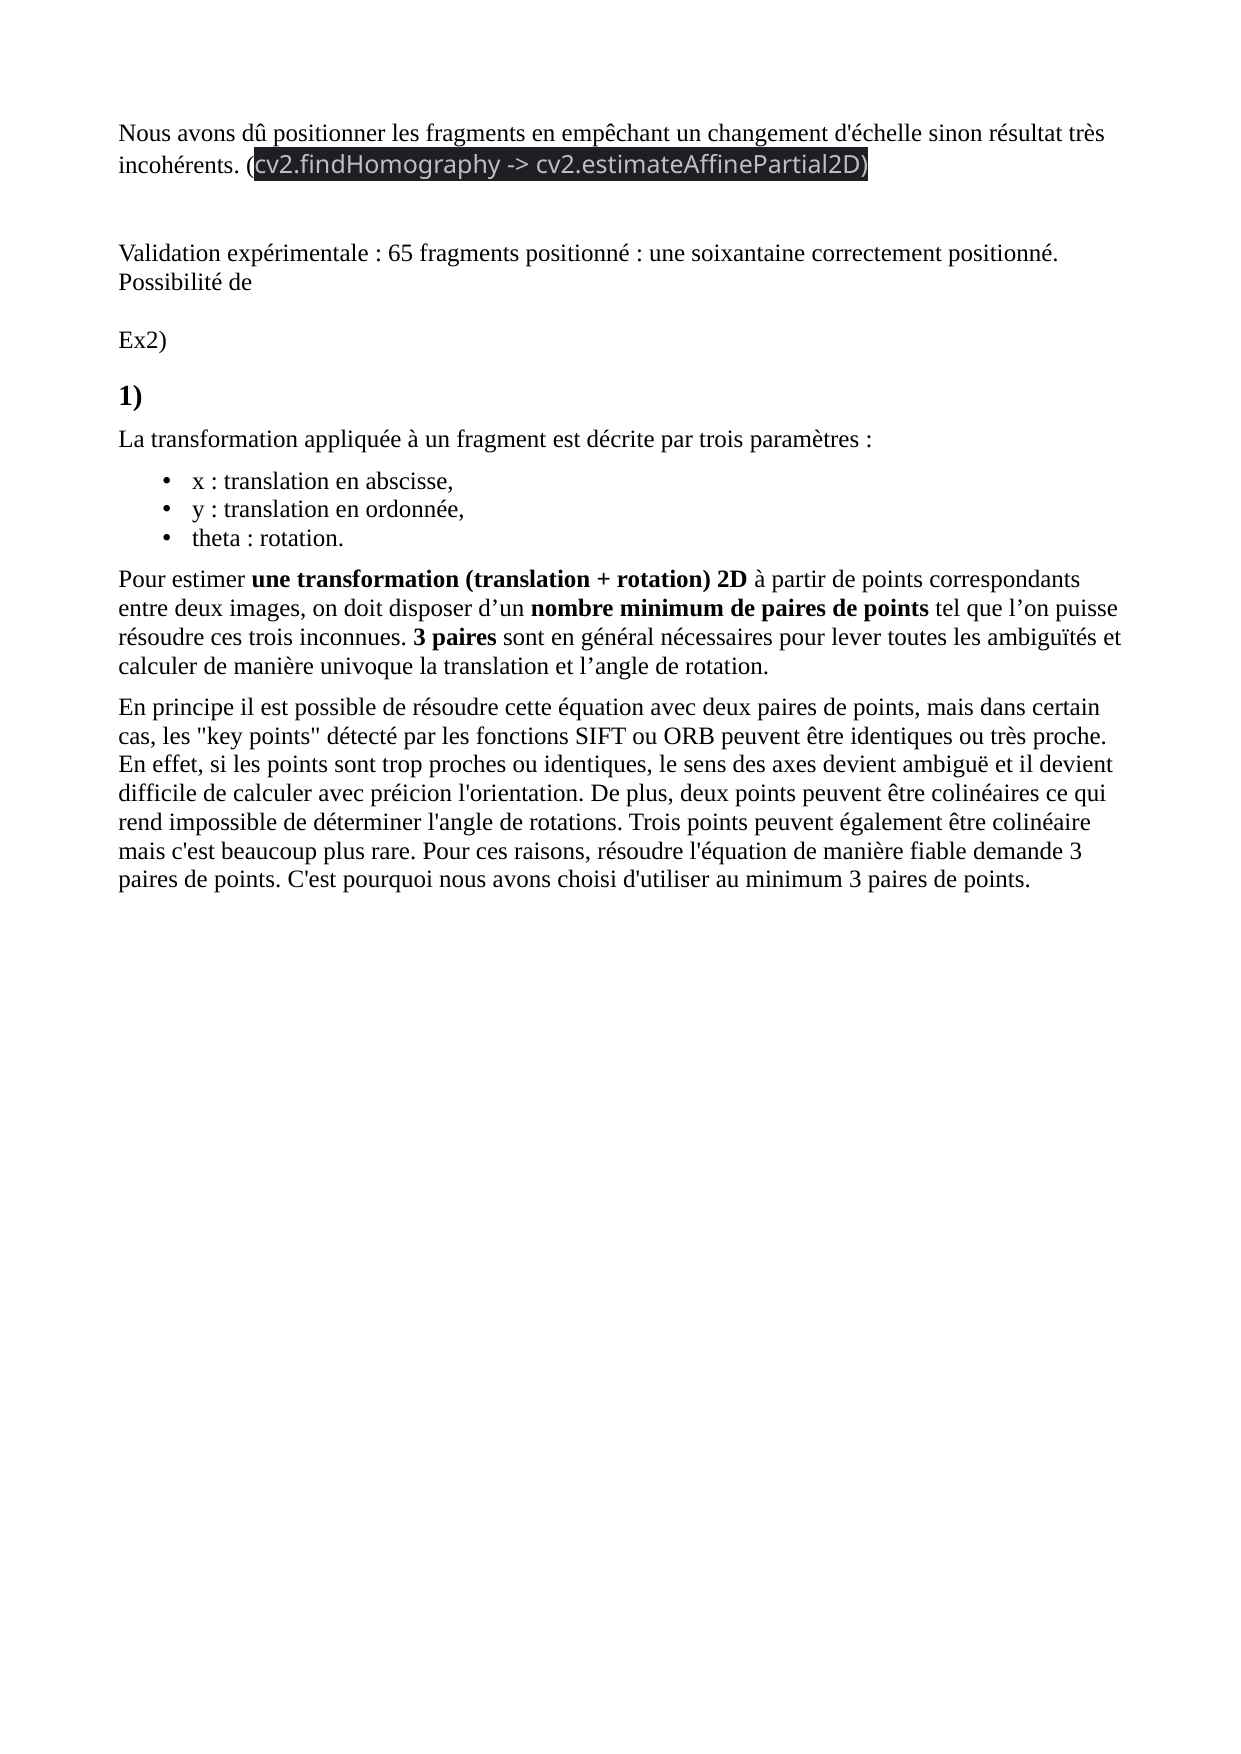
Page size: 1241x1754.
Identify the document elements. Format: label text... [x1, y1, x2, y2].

text Validation expérimentale : 65 fragments positionné : une soixantaine correctement positionné. [118, 238, 1122, 267]
text Pour estimer une transformation (translation + rotation) 2D à partir de points correspondants entre deux images, on doit disposer d’un nombre minimum de paires de points tel que l’on puisse résoudre ces trois inconnues. 3 paires sont en général nécessaires pour lever toutes les ambiguïtés et calculer de manière univoque la translation et l’angle de rotation. [118, 564, 1122, 679]
text Nous avons dû positionner les fragments en empêchant un changement d'échelle sinon résultat très incohérents. (cv2.findHomography -> cv2.estimateAffinePartial2D) [118, 118, 1122, 181]
text En principe il est possible de résoudre cette équation avec deux paires de points, mais dans certain cas, les "key points" détecté par les fonctions SIFT ou ORB peuvent être identiques ou très proche. En effet, si les points sont trop proches ou identiques, le sens des axes devient ambiguë et il devient difficile de calculer avec préicion l'orientation. De plus, deux points peuvent être colinéaires ce qui rend impossible de déterminer l'angle de rotations. Trois points peuvent également être colinéaire mais c'est beaucoup plus rare. Pour ces raisons, résoudre l'équation de manière fiable demande 3 paires de points. C'est pourquoi nous avons choisi d'utiliser au minimum 3 paires de points. [118, 692, 1122, 893]
subtitle 1) [118, 378, 1122, 412]
list y : translation en ordonnée, [162, 494, 1122, 523]
text Ex2) [118, 325, 1122, 353]
text La transformation appliquée à un fragment est décrite par trois paramètres : [118, 424, 1122, 453]
list theta : rotation. [162, 523, 1122, 552]
list x : translation en abscisse, [162, 466, 1122, 494]
text Possibilité de [118, 267, 1122, 296]
